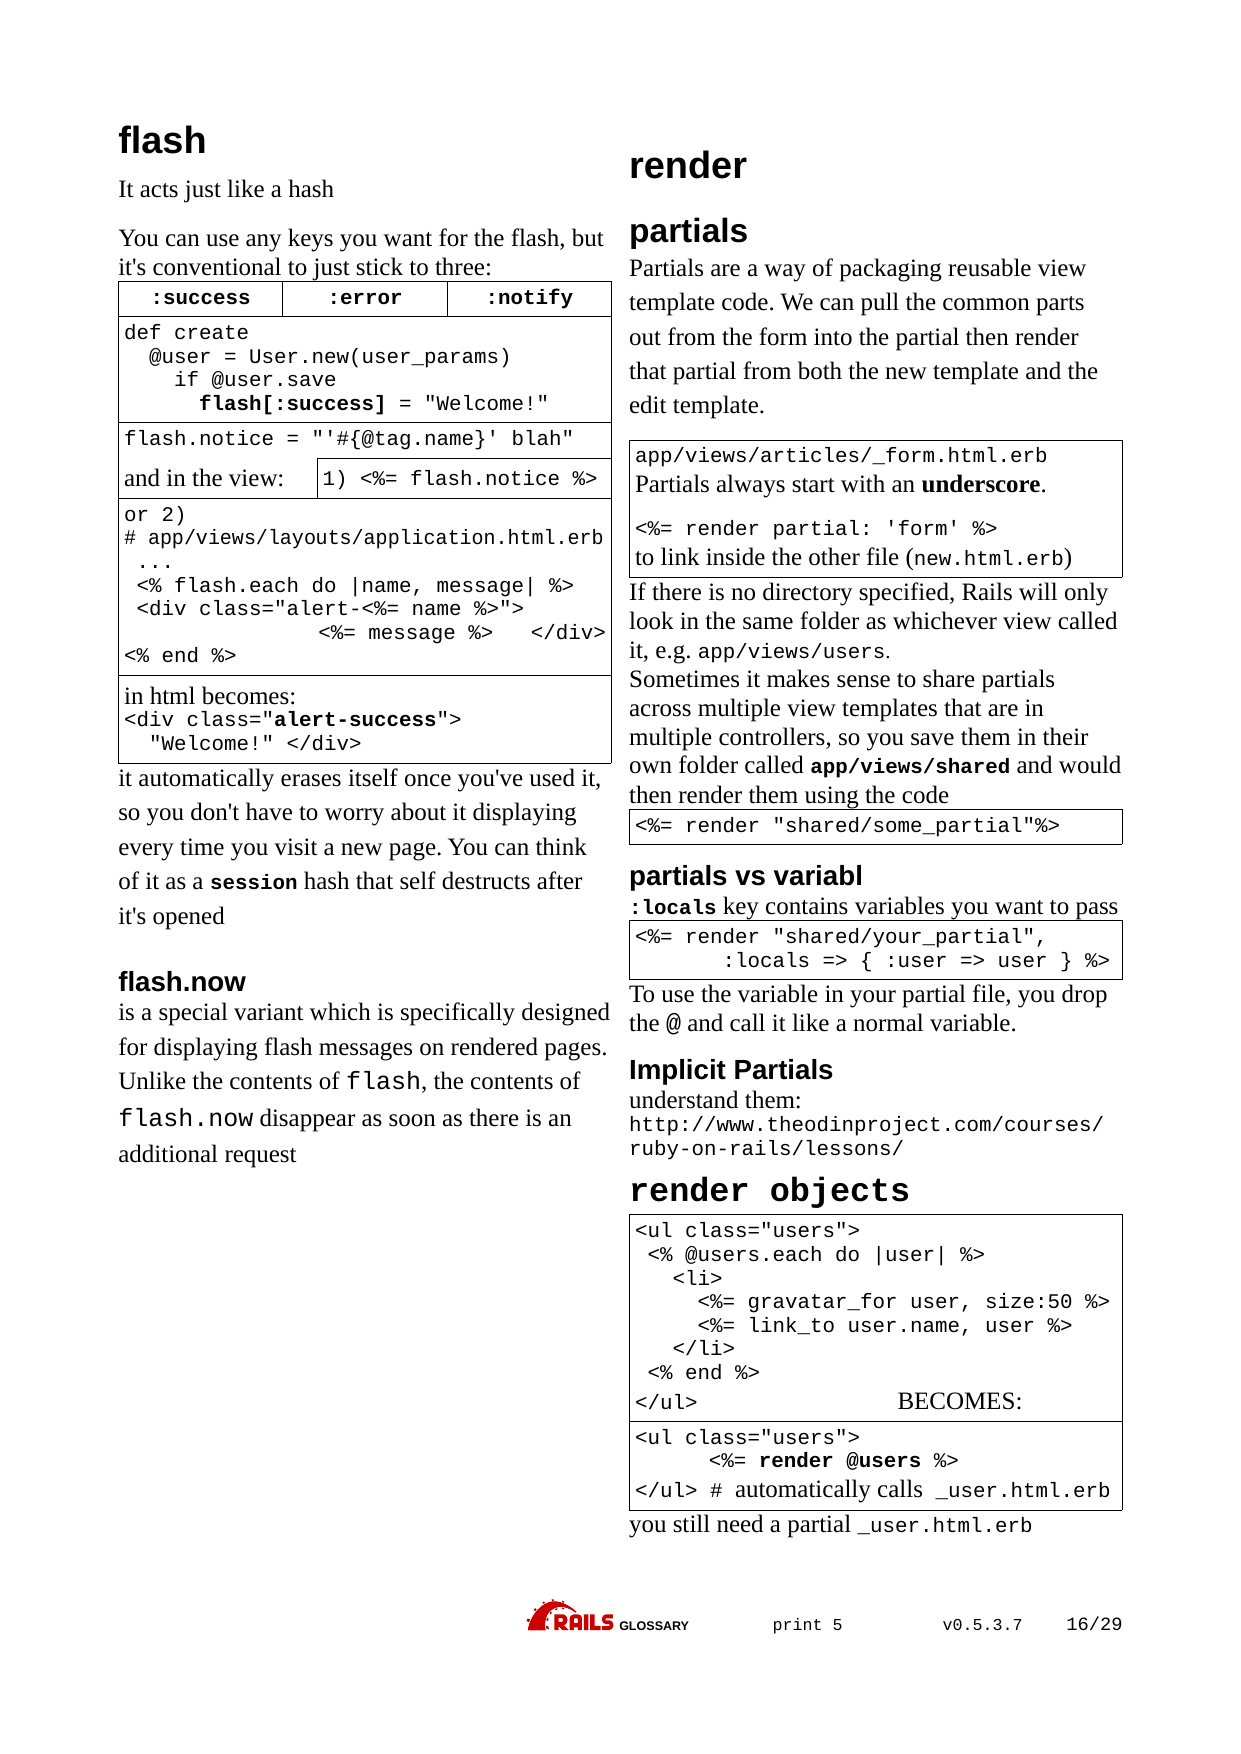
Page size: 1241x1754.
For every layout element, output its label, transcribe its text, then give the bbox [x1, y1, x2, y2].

text You can use any keys you want for the flash, but it's conventional to just stick to three: [118, 223, 611, 281]
text If there is no directory specified, Rails will only look in the same folder as whichever view called it, e.g. app/views/users. [629, 578, 1122, 664]
subtitle render objects [629, 1173, 1122, 1211]
table_header :notify [448, 282, 611, 316]
subtitle Implicit Partials [629, 1054, 1122, 1086]
subtitle partials vs variabl [629, 859, 1122, 891]
table_cell <ul class="users"> <%= render @users %> </ul> # automatically calls _user.html.erb [630, 1422, 1122, 1509]
text http://www.theodinproject.com/courses/ruby-on-rails/lessons/ [629, 1114, 1122, 1162]
subtitle flash.now [118, 965, 611, 997]
text it automatically erases itself once you've used it, so you don't have to worry about it displaying every time you visit a new page. You can think of it as a session hash that self destructs after it's opened [118, 764, 611, 930]
table_header <%= render "shared/your_partial", :locals => { :user => user } %> [630, 921, 1122, 979]
table_cell in html becomes: <div class="alert-success"> "Welcome!" </div> [119, 676, 611, 762]
table_header <ul class="users"> <% @users.each do |user| %> <li> <%= gravatar_for user, size:50 %> <%= link_to user.name, user %> </li> <% end %> </ul> BECOMES: [630, 1215, 1122, 1421]
table_header :error [283, 282, 447, 316]
table_header app/views/articles/_form.html.erb Partials always start with an underscore. <%= render partial: 'form' %> to link inside the other file (new.html.erb) [630, 441, 1122, 577]
table_cell and in the view: [119, 458, 317, 498]
subtitle render [629, 143, 1122, 187]
table_cell or 2) # app/views/layouts/application.html.erb ... <% flash.each do |name, message| %> <div class="alert-<%= name %>"> <%= message %> </div> <% end %> [119, 499, 611, 675]
text Partials are a way of packaging reusable view template code. We can pull the common parts out from the form into the partial then render that partial from both the new template and the edit template. [629, 253, 1122, 419]
text It acts just like a hash [118, 174, 611, 203]
table_cell flash.notice = "'#{@tag.name}' blah" [119, 423, 611, 457]
text understand them: [629, 1086, 1122, 1114]
text you still need a partial _user.html.erb [629, 1511, 1122, 1539]
text To use the variable in your partial file, you drop the @ and call it like a normal variable. [629, 980, 1122, 1039]
text is a special variant which is specifically designed for displaying flash messages on rendered pages. Unlike the contents of flash, the contents of flash.now disappear as soon as there is an additional request [118, 997, 611, 1168]
text :locals key contains variables you want to pass [629, 891, 1122, 920]
table_header <%= render "shared/some_partial"%> [630, 810, 1122, 844]
subtitle partials [629, 211, 1122, 250]
table_header def create @user = User.new(user_params) if @user.save flash[:success] = "Welcome!" [119, 317, 611, 422]
table_header :success [119, 282, 282, 316]
text Sometimes it makes sense to share partials across multiple view templates that are in multiple controllers, so you save them in their own folder called app/views/shared and would then render them using the code [629, 664, 1122, 809]
table_cell 1) <%= flash.notice %> [318, 459, 611, 498]
subtitle flash [118, 118, 611, 162]
